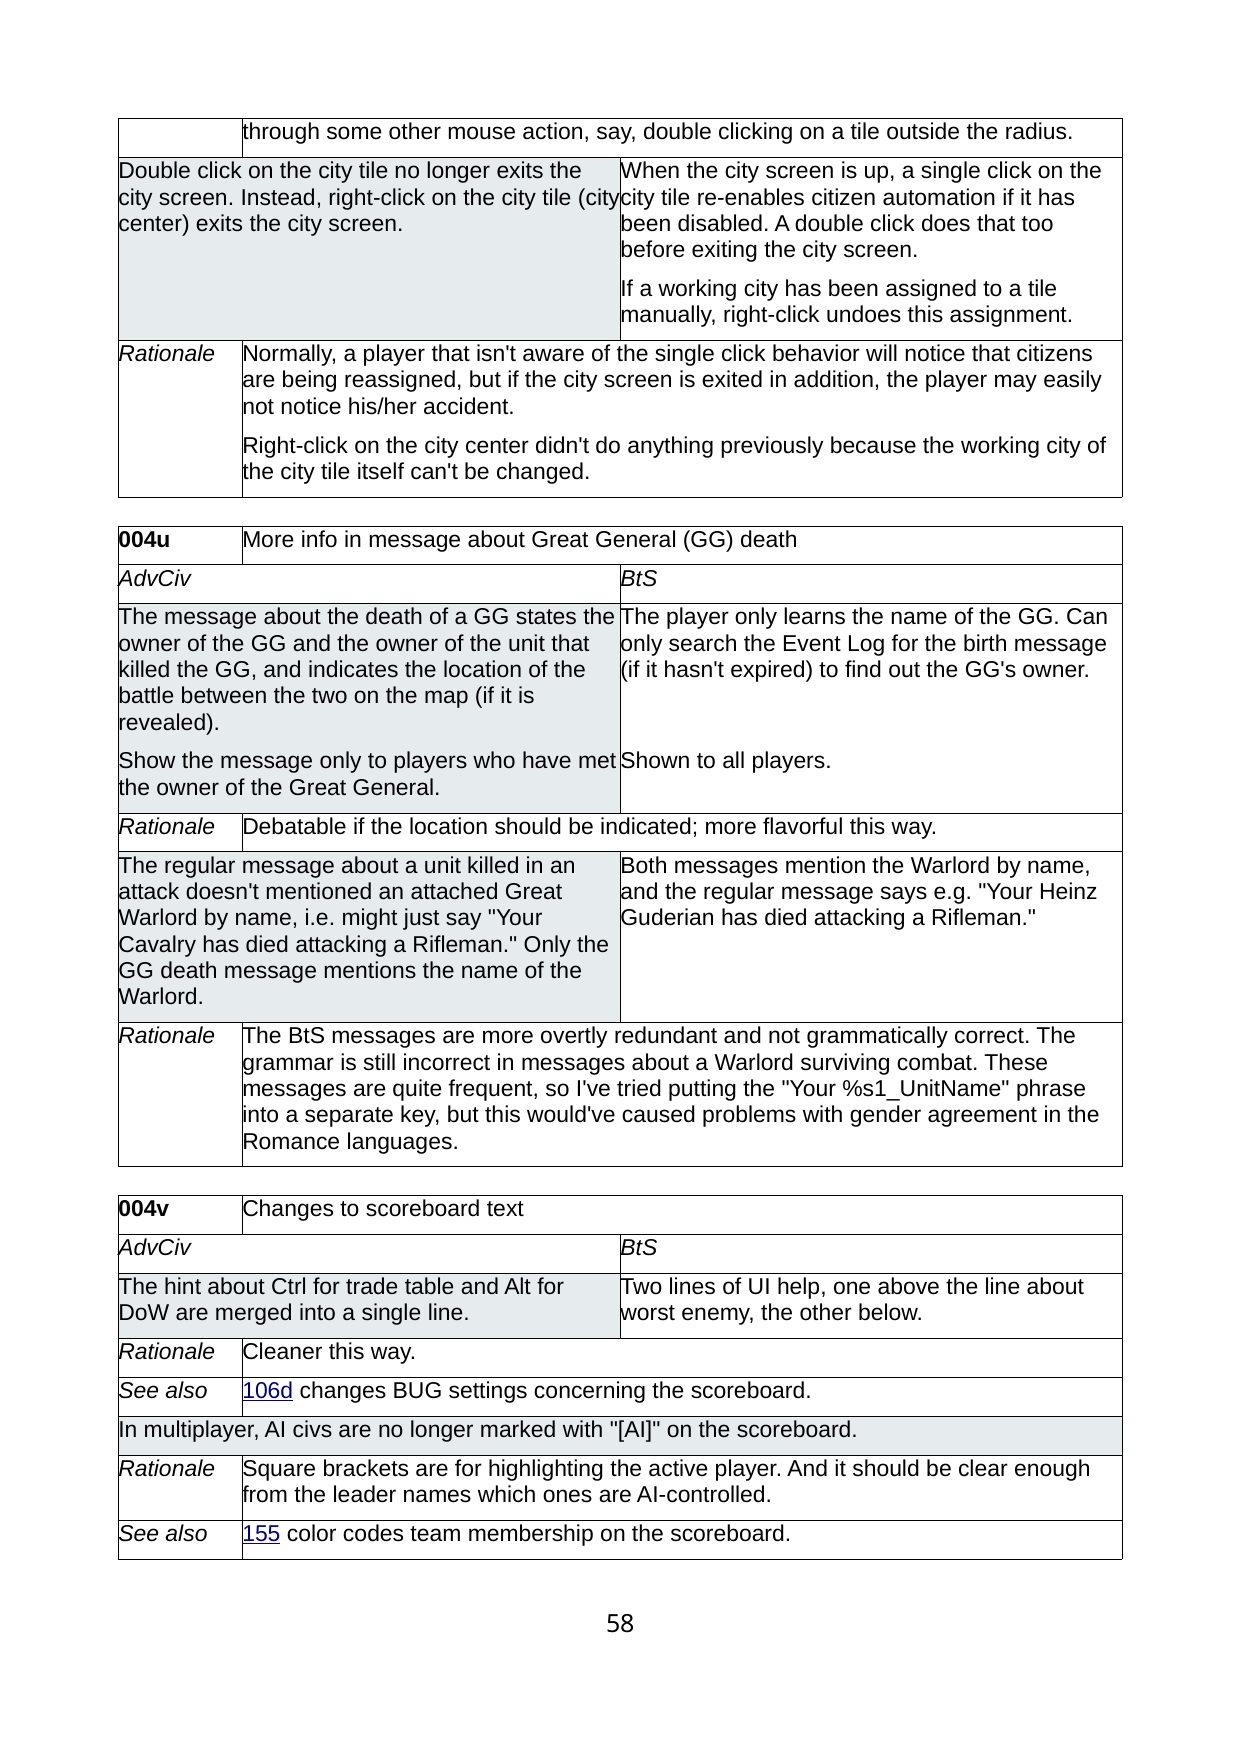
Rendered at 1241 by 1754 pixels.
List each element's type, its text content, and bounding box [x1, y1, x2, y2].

table_cell Rationale [119, 814, 242, 851]
table_header More info in message about Great General (GG) death [243, 527, 1122, 564]
table_cell BtS [621, 565, 1122, 603]
table_cell Normally, a player that isn't aware of the single click behavior will notice that citizens are being reassigned, but if the city screen is exited in addition, the player may easily not notice his/her accident. Right-click on the city center didn't do anything previously because the working city of the city tile itself can't be changed. [243, 341, 1122, 497]
table_cell Square brackets are for highlighting the active player. And it should be clear enough from the leader names which ones are AI-controlled. [243, 1456, 1122, 1520]
table_cell Double click on the city tile no longer exits the city screen. Instead, right-click on the city tile (city center) exits the city screen. [119, 158, 620, 340]
table_cell Cleaner this way. [243, 1339, 1122, 1377]
table_cell BtS [621, 1235, 1122, 1273]
table_cell The regular message about a unit killed in an attack doesn't mentioned an attached Great Warlord by name, i.e. might just say "Your Cavalry has died attacking a Rifleman." Only the GG death message mentions the name of the Warlord. [119, 852, 620, 1022]
table_cell Rationale [119, 1023, 242, 1166]
table_cell AdvCiv [119, 1235, 620, 1273]
table_cell The player only learns the name of the GG. Can only search the Event Log for the birth message (if it hasn't expired) to find out the GG's owner. Shown to all players. [621, 604, 1122, 813]
table_cell Rationale [119, 1456, 242, 1520]
table_cell The BtS messages are more overtly redundant and not grammatically correct. The grammar is still incorrect in messages about a Warlord surviving combat. These messages are quite frequent, so I've tried putting the "Your %s1_UnitName" phrase into a separate key, but this would've caused problems with gender agreement in the Romance languages. [243, 1023, 1122, 1166]
table_cell Rationale [119, 1339, 242, 1377]
table_header 004u [119, 527, 242, 564]
table_cell [119, 119, 242, 157]
table_cell Two lines of UI help, one above the line about worst enemy, the other below. [621, 1274, 1122, 1338]
table_cell The hint about Ctrl for trade table and Alt for DoW are merged into a single line. [119, 1274, 620, 1338]
table_cell The message about the death of a GG states the owner of the GG and the owner of the unit that killed the GG, and indicates the location of the battle between the two on the map (if it is revealed). Show the message only to players who have met the owner of the Great General. [119, 604, 620, 813]
table_cell Debatable if the location should be indicated; more flavorful this way. [243, 814, 1122, 851]
table_header 004v [119, 1196, 242, 1234]
table_header Changes to scoreboard text [243, 1196, 1122, 1234]
table_cell 106d changes BUG settings concerning the scoreboard. [243, 1378, 1122, 1416]
table_cell In multiplayer, AI civs are no longer marked with "[AI]" on the scoreboard. [119, 1417, 1122, 1455]
table_cell When the city screen is up, a single click on the city tile re-enables citizen automation if it has been disabled. A double click does that too before exiting the city screen. If a working city has been assigned to a tile manually, right-click undoes this assignment. [621, 158, 1122, 340]
table_cell See also [119, 1521, 242, 1559]
table_cell 155 color codes team membership on the scoreboard. [243, 1521, 1122, 1559]
table_cell See also [119, 1378, 242, 1416]
table_cell Both messages mention the Warlord by name, and the regular message says e.g. "Your Heinz Guderian has died attacking a Rifleman." [621, 852, 1122, 1022]
table_cell AdvCiv [119, 565, 620, 603]
table_cell Rationale [119, 341, 242, 497]
table_cell through some other mouse action, say, double clicking on a tile outside the radius. [243, 119, 1122, 157]
